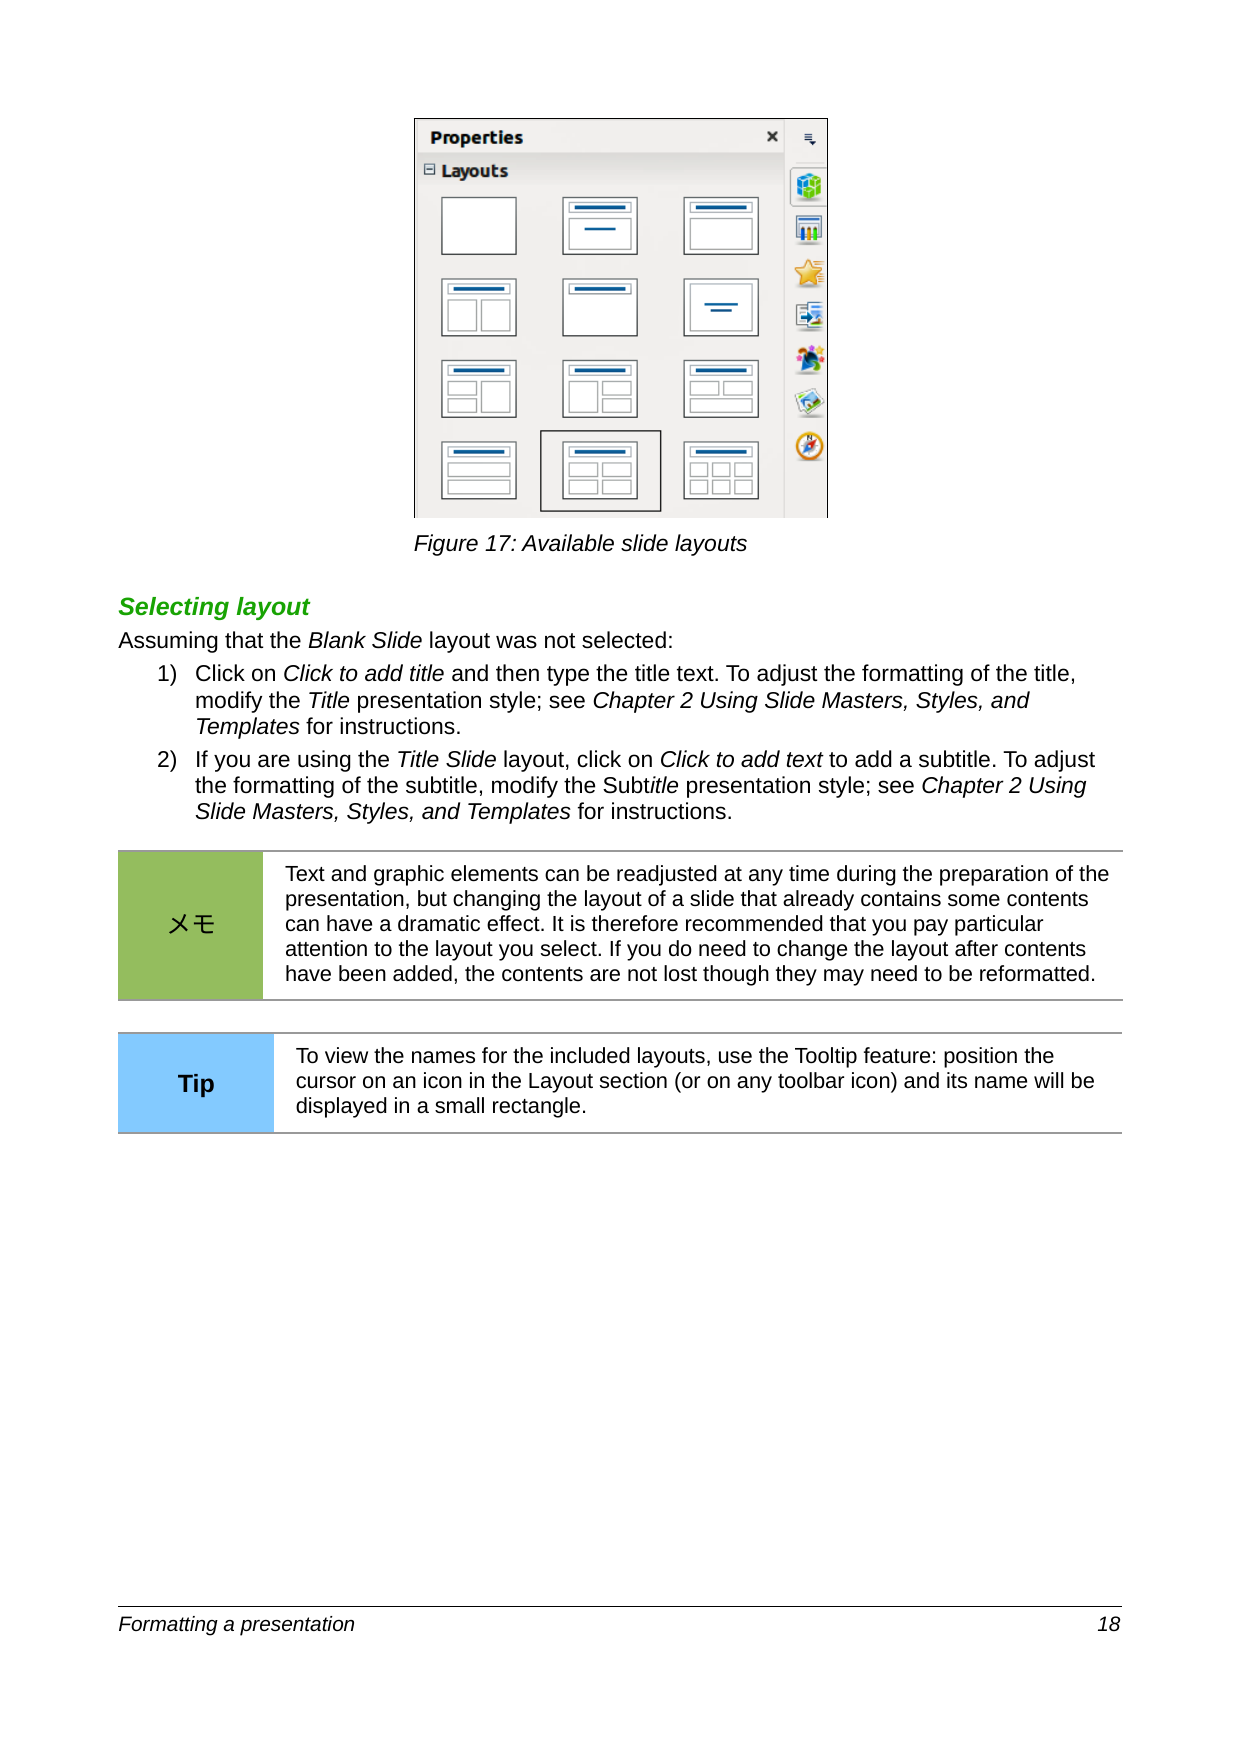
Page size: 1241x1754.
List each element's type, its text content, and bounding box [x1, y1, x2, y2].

list Click on Click to add title and then type the title text. To adjust the formatting of the title, modify the Title presentation style; see Chapter 2 Using Slide Masters, Styles, and Templates for instructions. [177, 660, 1122, 739]
list Assuming that the Blank Slide layout was not selected: [118, 627, 1122, 654]
table_header Text and graphic elements can be readjusted at any time during the preparation of the presentation, but changing the layout of a slide that already contains some contents can have a dramatic effect. It is therefore recommended that you pay particular attention to the layout you select. If you do need to change the layout after contents have been added, the contents are not lost though they may need to be reformatted. [264, 852, 1123, 999]
table_header To view the names for the included layouts, use the Tooltip feature: position the cursor on an icon in the Layout section (or on any toolbar icon) and its name will be displayed in a small rectangle. [274, 1034, 1122, 1132]
text Figure 17: Available slide layouts [413, 530, 827, 557]
table_header メモ [118, 852, 263, 999]
table_header Tip [118, 1034, 274, 1132]
list If you are using the Title Slide layout, click on Click to add text to add a subtitle. To adjust the formatting of the subtitle, modify the Subtitle presentation style; see Chapter 2 Using Slide Masters, Styles, and Templates for instructions. [177, 746, 1122, 824]
picture [415, 119, 827, 518]
subtitle Selecting layout [118, 592, 1122, 621]
